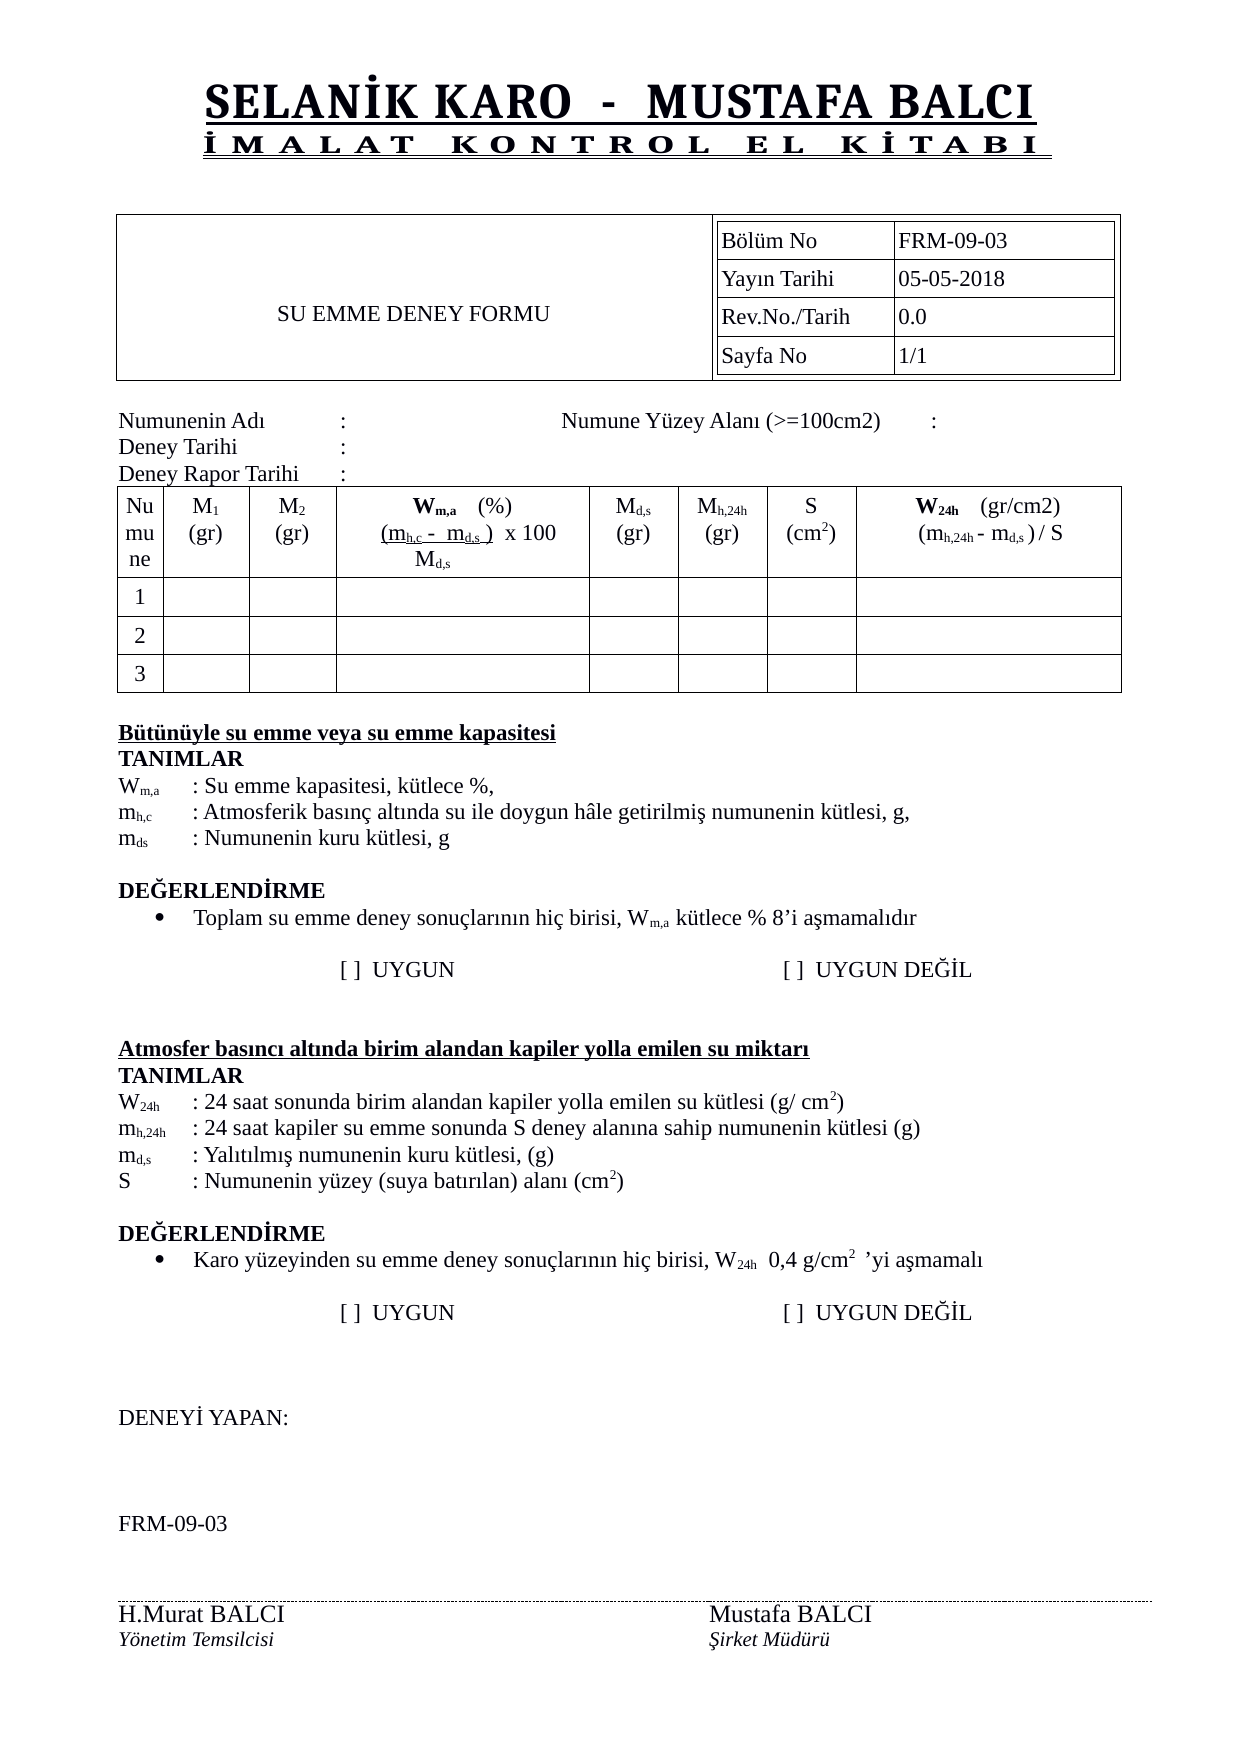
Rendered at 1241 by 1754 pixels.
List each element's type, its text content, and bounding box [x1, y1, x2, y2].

table_cell [250, 617, 336, 654]
table_cell [337, 617, 589, 654]
text [ ] UYGUN [ ] UYGUN DEĞİL [118, 956, 1122, 983]
table_header SU EMME DENEY FORMU [117, 215, 712, 380]
table_header Numune [118, 487, 163, 577]
table_cell [857, 578, 1121, 616]
table_header S (cm2) [768, 487, 856, 577]
text Deney Rapor Tarihi : [118, 460, 1122, 486]
list Toplam su emme deney sonuçlarının hiç birisi, Wm,a kütlece % 8’i aşmamalıdır [156, 903, 1122, 930]
table_cell 1/1 [895, 337, 1114, 374]
table_header FRM-09-03 [895, 222, 1114, 259]
table_cell [857, 617, 1121, 654]
text TANIMLAR [118, 1062, 1122, 1088]
table_cell [590, 578, 678, 616]
table_header Mh,24h (gr) [679, 487, 767, 577]
text mh,c : Atmosferik basınç altında su ile doygun hâle getirilmiş numunenin kütlesi, g, [118, 798, 1122, 824]
table_cell [679, 617, 767, 654]
table_cell 1 [118, 578, 163, 616]
table_cell [337, 578, 589, 616]
table_cell [768, 655, 856, 692]
table_cell [337, 655, 589, 692]
text DEĞERLENDİRME [118, 877, 1122, 903]
text Deney Tarihi : [118, 433, 1122, 460]
table_cell Yayın Tarihi [718, 260, 894, 297]
text md,s : Yalıtılmış numunenin kuru kütlesi, (g) [118, 1141, 1122, 1167]
text DEĞERLENDİRME [118, 1220, 1122, 1246]
text [ ] UYGUN [ ] UYGUN DEĞİL [118, 1299, 1122, 1325]
text FRM-09-03 [118, 1510, 1122, 1536]
text mds : Numunenin kuru kütlesi, g [118, 824, 1122, 851]
table_header M1 (gr) [164, 487, 249, 577]
table_cell [164, 578, 249, 616]
list Karo yüzeyinden su emme deney sonuçlarının hiç birisi, W24h 0,4 g/cm2 ’yi aşmamalı [156, 1246, 1122, 1272]
table_header Wm,a (%) (mh,c - md,s ) x 100 Md,s [337, 487, 589, 577]
table_cell [679, 578, 767, 616]
table_header Bölüm No [718, 222, 894, 259]
text Wm,a : Su emme kapasitesi, kütlece %, [118, 772, 1122, 798]
table_cell 05-05-2018 [895, 260, 1114, 297]
table_cell [590, 617, 678, 654]
text TANIMLAR [118, 745, 1122, 772]
table_cell [768, 617, 856, 654]
table_cell Sayfa No [718, 337, 894, 374]
table_header [713, 215, 1120, 380]
table_cell [164, 655, 249, 692]
table_cell [768, 578, 856, 616]
table_cell [590, 655, 678, 692]
table_cell [250, 655, 336, 692]
text mh,24h : 24 saat kapiler su emme sonunda S deney alanına sahip numunenin kütlesi (g) [118, 1114, 1122, 1141]
table_cell 0.0 [895, 298, 1114, 336]
text Atmosfer basıncı altında birim alandan kapiler yolla emilen su miktarı [118, 1035, 1122, 1062]
text Bütünüyle su emme veya su emme kapasitesi [118, 719, 1122, 745]
text Numunenin Adı : Numune Yüzey Alanı (>=100cm2) : [118, 407, 1122, 433]
table_cell [250, 578, 336, 616]
text DENEYİ YAPAN: [118, 1404, 1122, 1431]
table_cell [857, 655, 1121, 692]
table_header M2 (gr) [250, 487, 336, 577]
table_cell 2 [118, 617, 163, 654]
table_header W24h (gr/cm2) (mh,24h - md,s ) / S [857, 487, 1121, 577]
table_header Md,s (gr) [590, 487, 678, 577]
text S : Numunenin yüzey (suya batırılan) alanı (cm2) [118, 1167, 1122, 1193]
table_cell [164, 617, 249, 654]
text W24h : 24 saat sonunda birim alandan kapiler yolla emilen su kütlesi (g/ cm2) [118, 1088, 1122, 1114]
table_cell Rev.No./Tarih [718, 298, 894, 336]
table_cell [679, 655, 767, 692]
table_cell 3 [118, 655, 163, 692]
